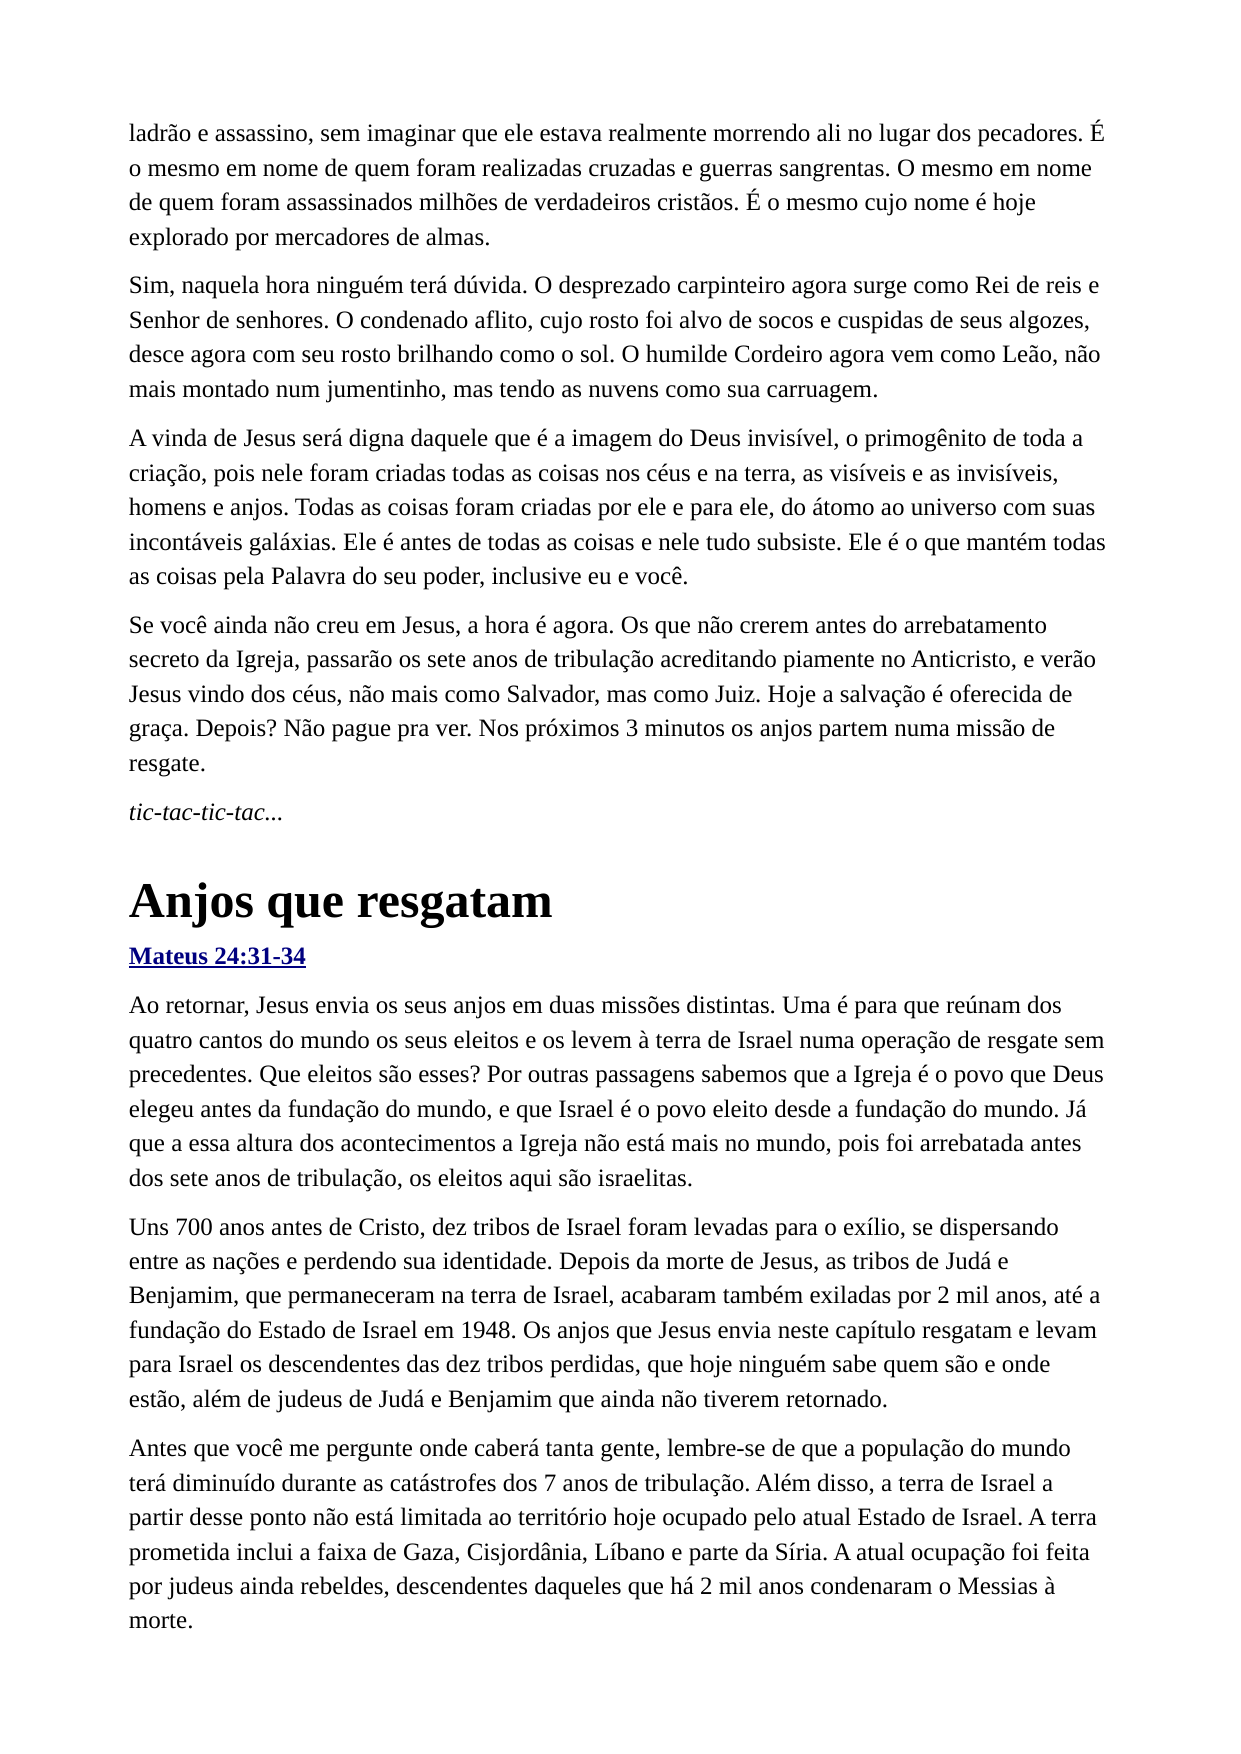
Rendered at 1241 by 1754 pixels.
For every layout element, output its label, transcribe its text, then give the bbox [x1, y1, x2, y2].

subtitle Anjos que resgatam [129, 871, 1111, 929]
text ladrão e assassino, sem imaginar que ele estava realmente morrendo ali no lugar dos pecadores. É o mesmo em nome de quem foram realizadas cruzadas e guerras sangrentas. O mesmo em nome de quem foram assassinados milhões de verdadeiros cristãos. É o mesmo cujo nome é hoje explorado por mercadores de almas. [129, 118, 1111, 250]
text Se você ainda não creu em Jesus, a hora é agora. Os que não crerem antes do arrebatamento secreto da Igreja, passarão os sete anos de tribulação acreditando piamente no Anticristo, e verão Jesus vindo dos céus, não mais como Salvador, mas como Juiz. Hoje a salvação é oferecida de graça. Depois? Não pague pra ver. Nos próximos 3 minutos os anjos partem numa missão de resgate. [129, 610, 1111, 777]
text Antes que você me pergunte onde caberá tanta gente, lembre-se de que a população do mundo terá diminuído durante as catástrofes dos 7 anos de tribulação. Além disso, a terra de Israel a partir desse ponto não está limitada ao território hoje ocupado pelo atual Estado de Israel. A terra prometida inclui a faixa de Gaza, Cisjordânia, Líbano e parte da Síria. A atual ocupação foi feita por judeus ainda rebeldes, descendentes daqueles que há 2 mil anos condenaram o Messias à morte. [129, 1433, 1111, 1634]
text tic-tac-tic-tac... [129, 797, 1111, 826]
text A vinda de Jesus será digna daquele que é a imagem do Deus invisível, o primogênito de toda a criação, pois nele foram criadas todas as coisas nos céus e na terra, as visíveis e as invisíveis, homens e anjos. Todas as coisas foram criadas por ele e para ele, do átomo ao universo com suas incontáveis galáxias. Ele é antes de todas as coisas e nele tudo subsiste. Ele é o que mantém todas as coisas pela Palavra do seu poder, inclusive eu e você. [129, 423, 1111, 590]
text Ao retornar, Jesus envia os seus anjos em duas missões distintas. Uma é para que reúnam dos quatro cantos do mundo os seus eleitos e os levem à terra de Israel numa operação de resgate sem precedentes. Que eleitos são esses? Por outras passagens sabemos que a Igreja é o povo que Deus elegeu antes da fundação do mundo, e que Israel é o povo eleito desde a fundação do mundo. Já que a essa altura dos acontecimentos a Igreja não está mais no mundo, pois foi arrebatada antes dos sete anos de tribulação, os eleitos aqui são israelitas. [129, 990, 1111, 1191]
text Mateus 24:31-34 [129, 941, 1111, 970]
text Sim, naquela hora ninguém terá dúvida. O desprezado carpinteiro agora surge como Rei de reis e Senhor de senhores. O condenado aflito, cujo rosto foi alvo de socos e cuspidas de seus algozes, desce agora com seu rosto brilhando como o sol. O humilde Cordeiro agora vem como Leão, não mais montado num jumentinho, mas tendo as nuvens como sua carruagem. [129, 271, 1111, 403]
text Uns 700 anos antes de Cristo, dez tribos de Israel foram levadas para o exílio, se dispersando entre as nações e perdendo sua identidade. Depois da morte de Jesus, as tribos de Judá e Benjamim, que permaneceram na terra de Israel, acabaram também exiladas por 2 mil anos, até a fundação do Estado de Israel em 1948. Os anjos que Jesus envia neste capítulo resgatam e levam para Israel os descendentes das dez tribos perdidas, que hoje ninguém sabe quem são e onde estão, além de judeus de Judá e Benjamim que ainda não tiverem retornado. [129, 1212, 1111, 1413]
